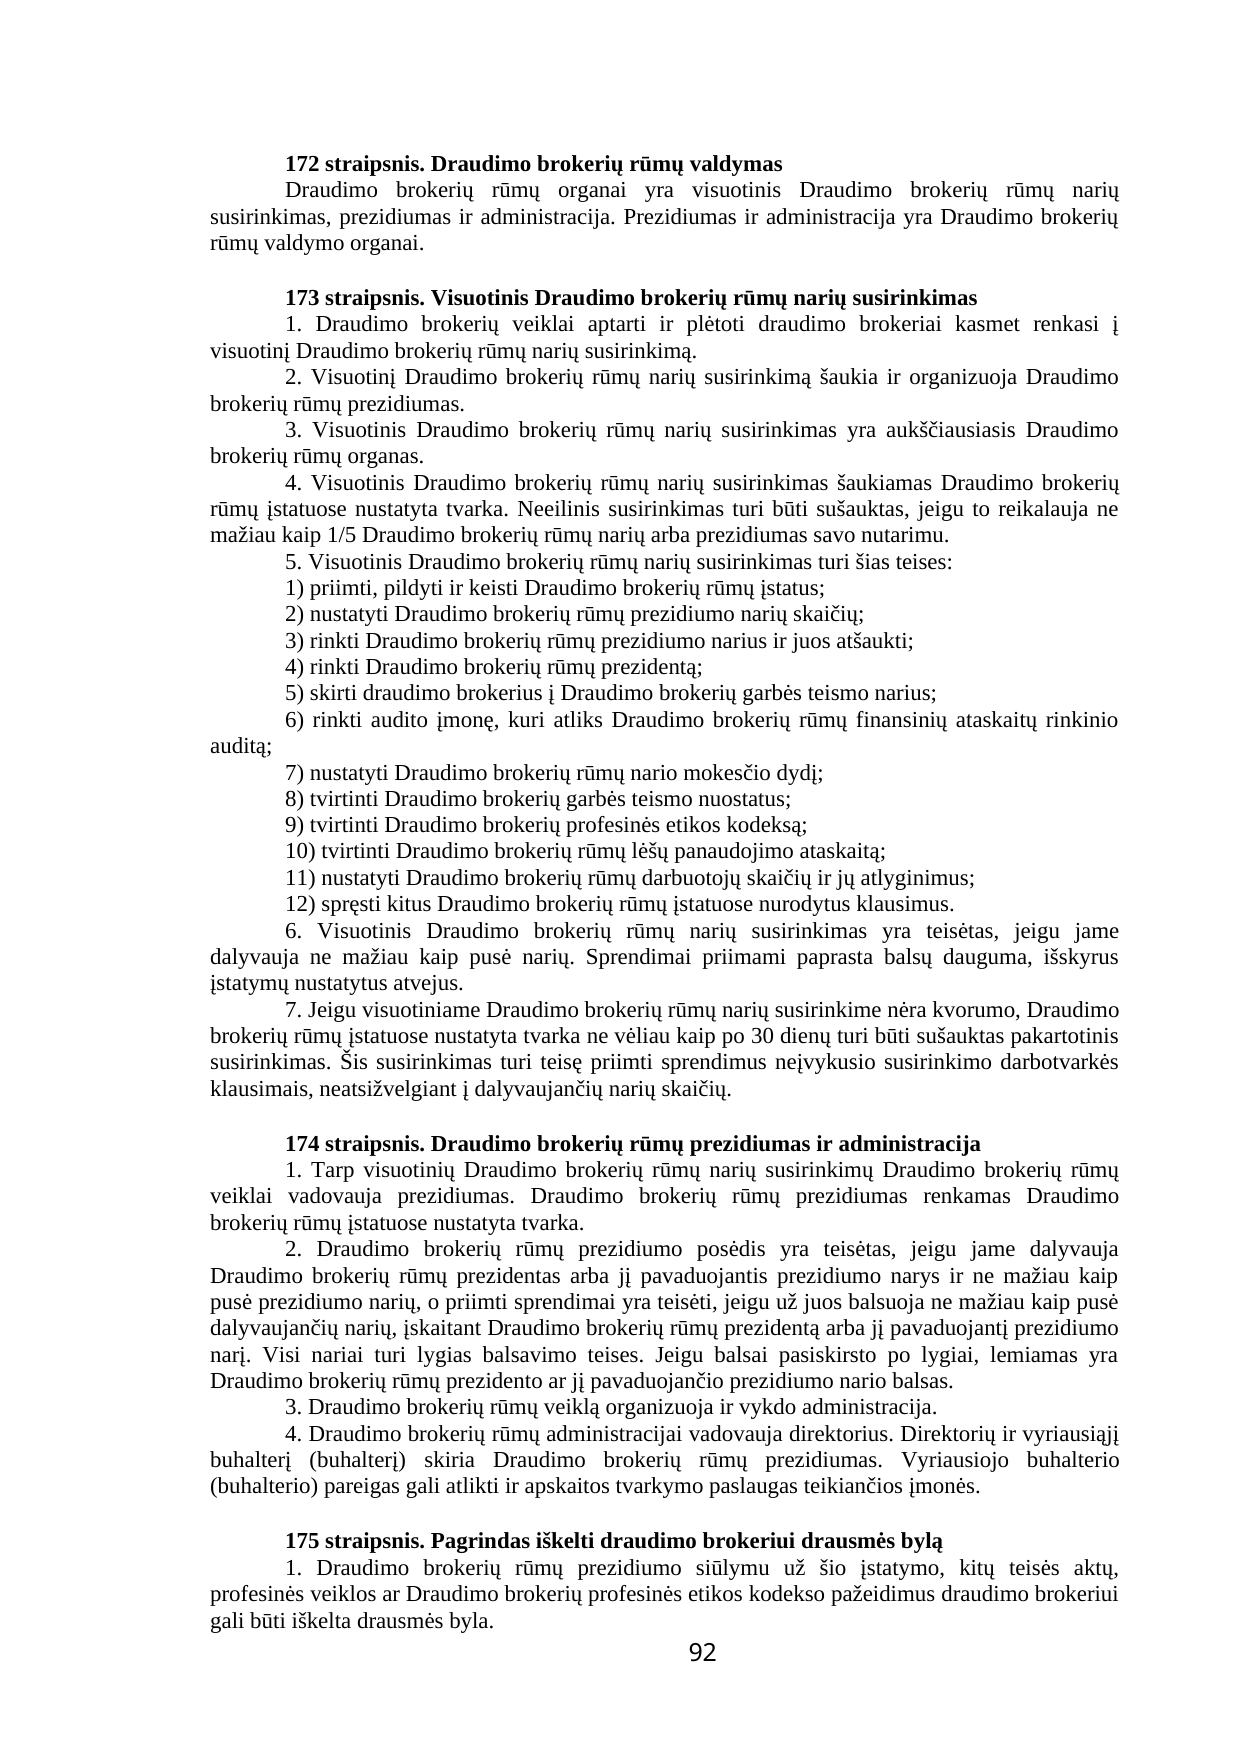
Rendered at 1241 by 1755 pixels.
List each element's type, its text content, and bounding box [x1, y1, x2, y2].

text 4. Draudimo brokerių rūmų administracijai vadovauja direktorius. Direktorių ir vyriausiąjį buhalterį (buhalterį) skiria Draudimo brokerių rūmų prezidiumas. Vyriausiojo buhalterio (buhalterio) pareigas gali atlikti ir apskaitos tvarkymo paslaugas teikiančios įmonės. [210, 1420, 1120, 1499]
text 6) rinkti audito įmonę, kuri atliks Draudimo brokerių rūmų finansinių ataskaitų rinkinio auditą; [210, 706, 1120, 758]
text 4. Visuotinis Draudimo brokerių rūmų narių susirinkimas šaukiamas Draudimo brokerių rūmų įstatuose nustatyta tvarka. Neeilinis susirinkimas turi būti sušauktas, jeigu to reikalauja ne mažiau kaip 1/5 Draudimo brokerių rūmų narių arba prezidiumas savo nutarimu. [210, 469, 1120, 548]
text 4) rinkti Draudimo brokerių rūmų prezidentą; [210, 653, 1120, 679]
text 3) rinkti Draudimo brokerių rūmų prezidiumo narius ir juos atšaukti; [210, 627, 1120, 653]
text Draudimo brokerių rūmų organai yra visuotinis Draudimo brokerių rūmų narių susirinkimas, prezidiumas ir administracija. Prezidiumas ir administracija yra Draudimo brokerių rūmų valdymo organai. [210, 176, 1120, 255]
text 10) tvirtinti Draudimo brokerių rūmų lėšų panaudojimo ataskaitą; [210, 838, 1120, 864]
text 7. Jeigu visuotiniame Draudimo brokerių rūmų narių susirinkime nėra kvorumo, Draudimo brokerių rūmų įstatuose nustatyta tvarka ne vėliau kaip po 30 dienų turi būti sušauktas pakartotinis susirinkimas. Šis susirinkimas turi teisę priimti sprendimus neįvykusio susirinkimo darbotvarkės klausimais, neatsižvelgiant į dalyvaujančių narių skaičių. [210, 996, 1120, 1101]
text 5) skirti draudimo brokerius į Draudimo brokerių garbės teismo narius; [210, 679, 1120, 706]
text 9) tvirtinti Draudimo brokerių profesinės etikos kodeksą; [210, 811, 1120, 838]
text 2. Draudimo brokerių rūmų prezidiumo posėdis yra teisėtas, jeigu jame dalyvauja Draudimo brokerių rūmų prezidentas arba jį pavaduojantis prezidiumo narys ir ne mažiau kaip pusė prezidiumo narių, o priimti sprendimai yra teisėti, jeigu už juos balsuoja ne mažiau kaip pusė dalyvaujančių narių, įskaitant Draudimo brokerių rūmų prezidentą arba jį pavaduojantį prezidiumo narį. Visi nariai turi lygias balsavimo teises. Jeigu balsai pasiskirsto po lygiai, lemiamas yra Draudimo brokerių rūmų prezidento ar jį pavaduojančio prezidiumo nario balsas. [210, 1235, 1120, 1393]
text 3. Visuotinis Draudimo brokerių rūmų narių susirinkimas yra aukščiausiasis Draudimo brokerių rūmų organas. [210, 416, 1120, 469]
text 173 straipsnis. Visuotinis Draudimo brokerių rūmų narių susirinkimas [210, 284, 1120, 311]
text 6. Visuotinis Draudimo brokerių rūmų narių susirinkimas yra teisėtas, jeigu jame dalyvauja ne mažiau kaip pusė narių. Sprendimai priimami paprasta balsų dauguma, išskyrus įstatymų nustatytus atvejus. [210, 917, 1120, 996]
text 174 straipsnis. Draudimo brokerių rūmų prezidiumas ir administracija [210, 1130, 1120, 1156]
text 3. Draudimo brokerių rūmų veiklą organizuoja ir vykdo administracija. [210, 1393, 1120, 1420]
text 2) nustatyti Draudimo brokerių rūmų prezidiumo narių skaičių; [210, 600, 1120, 627]
text 1) priimti, pildyti ir keisti Draudimo brokerių rūmų įstatus; [210, 574, 1120, 600]
text 172 straipsnis. Draudimo brokerių rūmų valdymas [210, 150, 1120, 176]
text 175 straipsnis. Pagrindas iškelti draudimo brokeriui drausmės bylą [210, 1528, 1120, 1554]
text 7) nustatyti Draudimo brokerių rūmų nario mokesčio dydį; [210, 758, 1120, 785]
text 11) nustatyti Draudimo brokerių rūmų darbuotojų skaičių ir jų atlyginimus; [210, 864, 1120, 890]
text 1. Tarp visuotinių Draudimo brokerių rūmų narių susirinkimų Draudimo brokerių rūmų veiklai vadovauja prezidiumas. Draudimo brokerių rūmų prezidiumas renkamas Draudimo brokerių rūmų įstatuose nustatyta tvarka. [210, 1156, 1120, 1235]
text 1. Draudimo brokerių rūmų prezidiumo siūlymu už šio įstatymo, kitų teisės aktų, profesinės veiklos ar Draudimo brokerių profesinės etikos kodekso pažeidimus draudimo brokeriui gali būti iškelta drausmės byla. [210, 1554, 1120, 1633]
text 1. Draudimo brokerių veiklai aptarti ir plėtoti draudimo brokeriai kasmet renkasi į visuotinį Draudimo brokerių rūmų narių susirinkimą. [210, 311, 1120, 363]
text 5. Visuotinis Draudimo brokerių rūmų narių susirinkimas turi šias teises: [210, 548, 1120, 574]
text 2. Visuotinį Draudimo brokerių rūmų narių susirinkimą šaukia ir organizuoja Draudimo brokerių rūmų prezidiumas. [210, 363, 1120, 416]
text 8) tvirtinti Draudimo brokerių garbės teismo nuostatus; [210, 785, 1120, 811]
text 12) spręsti kitus Draudimo brokerių rūmų įstatuose nurodytus klausimus. [210, 890, 1120, 917]
